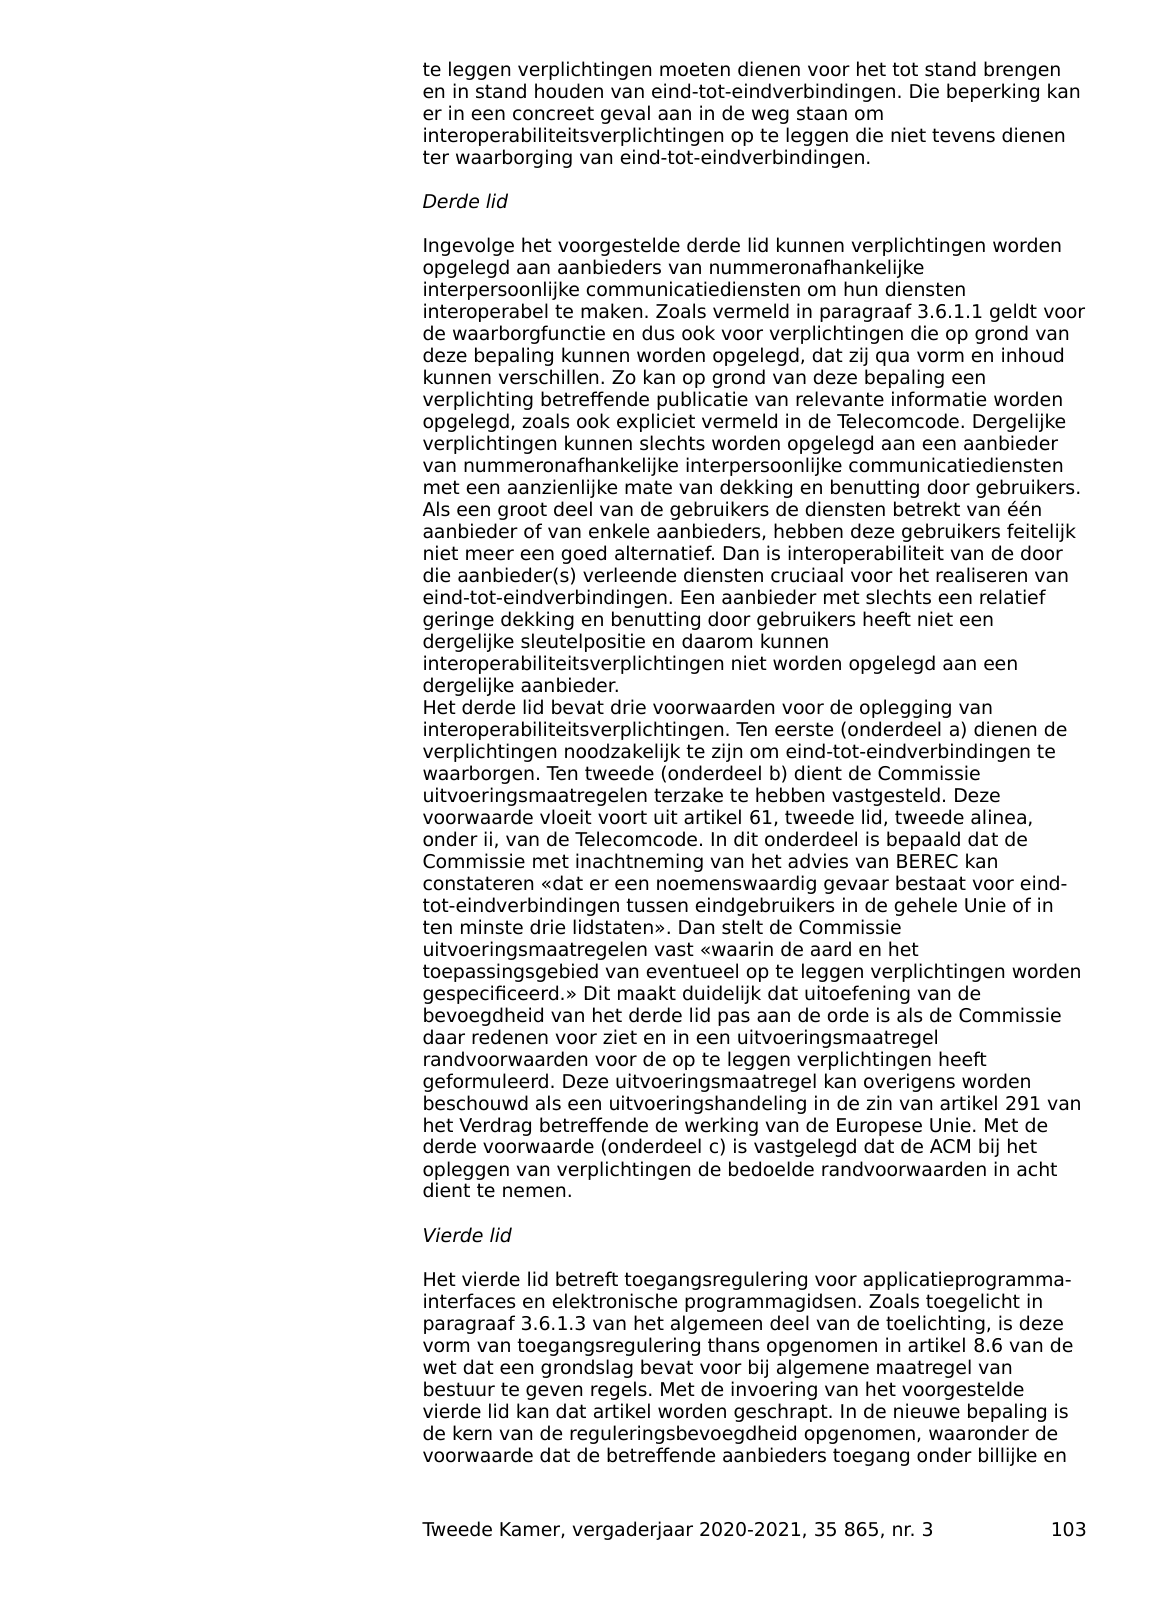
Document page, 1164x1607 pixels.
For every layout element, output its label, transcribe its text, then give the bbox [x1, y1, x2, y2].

text Ingevolge het voorgestelde derde lid kunnen verplichtingen worden opgelegd aan aanbieders van nummeronafhankelijke interpersoonlijke communicatiediensten om hun diensten interoperabel te maken. Zoals vermeld in paragraaf 3.6.1.1 geldt voor de waarborgfunctie en dus ook voor verplichtingen die op grond van deze bepaling kunnen worden opgelegd, dat zij qua vorm en inhoud kunnen verschillen. Zo kan op grond van deze bepaling een verplichting betreffende publicatie van relevante informatie worden opgelegd, zoals ook expliciet vermeld in de Telecomcode. Dergelijke verplichtingen kunnen slechts worden opgelegd aan een aanbieder van nummeronafhankelijke interpersoonlijke communicatiediensten met een aanzienlijke mate van dekking en benutting door gebruikers. Als een groot deel van de gebruikers de diensten betrekt van één aanbieder of van enkele aanbieders, hebben deze gebruikers feitelijk niet meer een goed alternatief. Dan is interoperabiliteit van de door die aanbieder(s) verleende diensten cruciaal voor het realiseren van eind-tot-eindverbindingen. Een aanbieder met slechts een relatief geringe dekking en benutting door gebruikers heeft niet een dergelijke sleutelpositie en daarom kunnen interoperabiliteitsverplichtingen niet worden opgelegd aan een dergelijke aanbieder. [422, 235, 1087, 697]
subtitle Derde lid [422, 191, 1087, 213]
text Het derde lid bevat drie voorwaarden voor de oplegging van interoperabiliteitsverplichtingen. Ten eerste (onderdeel a) dienen de verplichtingen noodzakelijk te zijn om eind-tot-eindverbindingen te waarborgen. Ten tweede (onderdeel b) dient de Commissie uitvoeringsmaatregelen terzake te hebben vastgesteld. Deze voorwaarde vloeit voort uit artikel 61, tweede lid, tweede alinea, onder ii, van de Telecomcode. In dit onderdeel is bepaald dat de Commissie met inachtneming van het advies van BEREC kan constateren «dat er een noemenswaardig gevaar bestaat voor eind-tot-eindverbindingen tussen eindgebruikers in de gehele Unie of in ten minste drie lidstaten». Dan stelt de Commissie uitvoeringsmaatregelen vast «waarin de aard en het toepassingsgebied van eventueel op te leggen verplichtingen worden gespecificeerd.» Dit maakt duidelijk dat uitoefening van de bevoegdheid van het derde lid pas aan de orde is als de Commissie daar redenen voor ziet en in een uitvoeringsmaatregel randvoorwaarden voor de op te leggen verplichtingen heeft geformuleerd. Deze uitvoeringsmaatregel kan overigens worden beschouwd als een uitvoeringshandeling in de zin van artikel 291 van het Verdrag betreffende de werking van de Europese Unie. Met de derde voorwaarde (onderdeel c) is vastgelegd dat de ACM bij het opleggen van verplichtingen de bedoelde randvoorwaarden in acht dient te nemen. [422, 697, 1087, 1202]
text te leggen verplichtingen moeten dienen voor het tot stand brengen en in stand houden van eind-tot-eindverbindingen. Die beperking kan er in een concreet geval aan in de weg staan om interoperabiliteitsverplichtingen op te leggen die niet tevens dienen ter waarborging van eind-tot-eindverbindingen. [422, 59, 1087, 169]
subtitle Vierde lid [422, 1224, 1087, 1247]
text Het vierde lid betreft toegangsregulering voor applicatieprogramma-interfaces en elektronische programmagidsen. Zoals toegelicht in paragraaf 3.6.1.3 van het algemeen deel van de toelichting, is deze vorm van toegangsregulering thans opgenomen in artikel 8.6 van de wet dat een grondslag bevat voor bij algemene maatregel van bestuur te geven regels. Met de invoering van het voorgestelde vierde lid kan dat artikel worden geschrapt. In de nieuwe bepaling is de kern van de reguleringsbevoegdheid opgenomen, waaronder de voorwaarde dat de betreffende aanbieders toegang onder billijke en [422, 1269, 1087, 1467]
